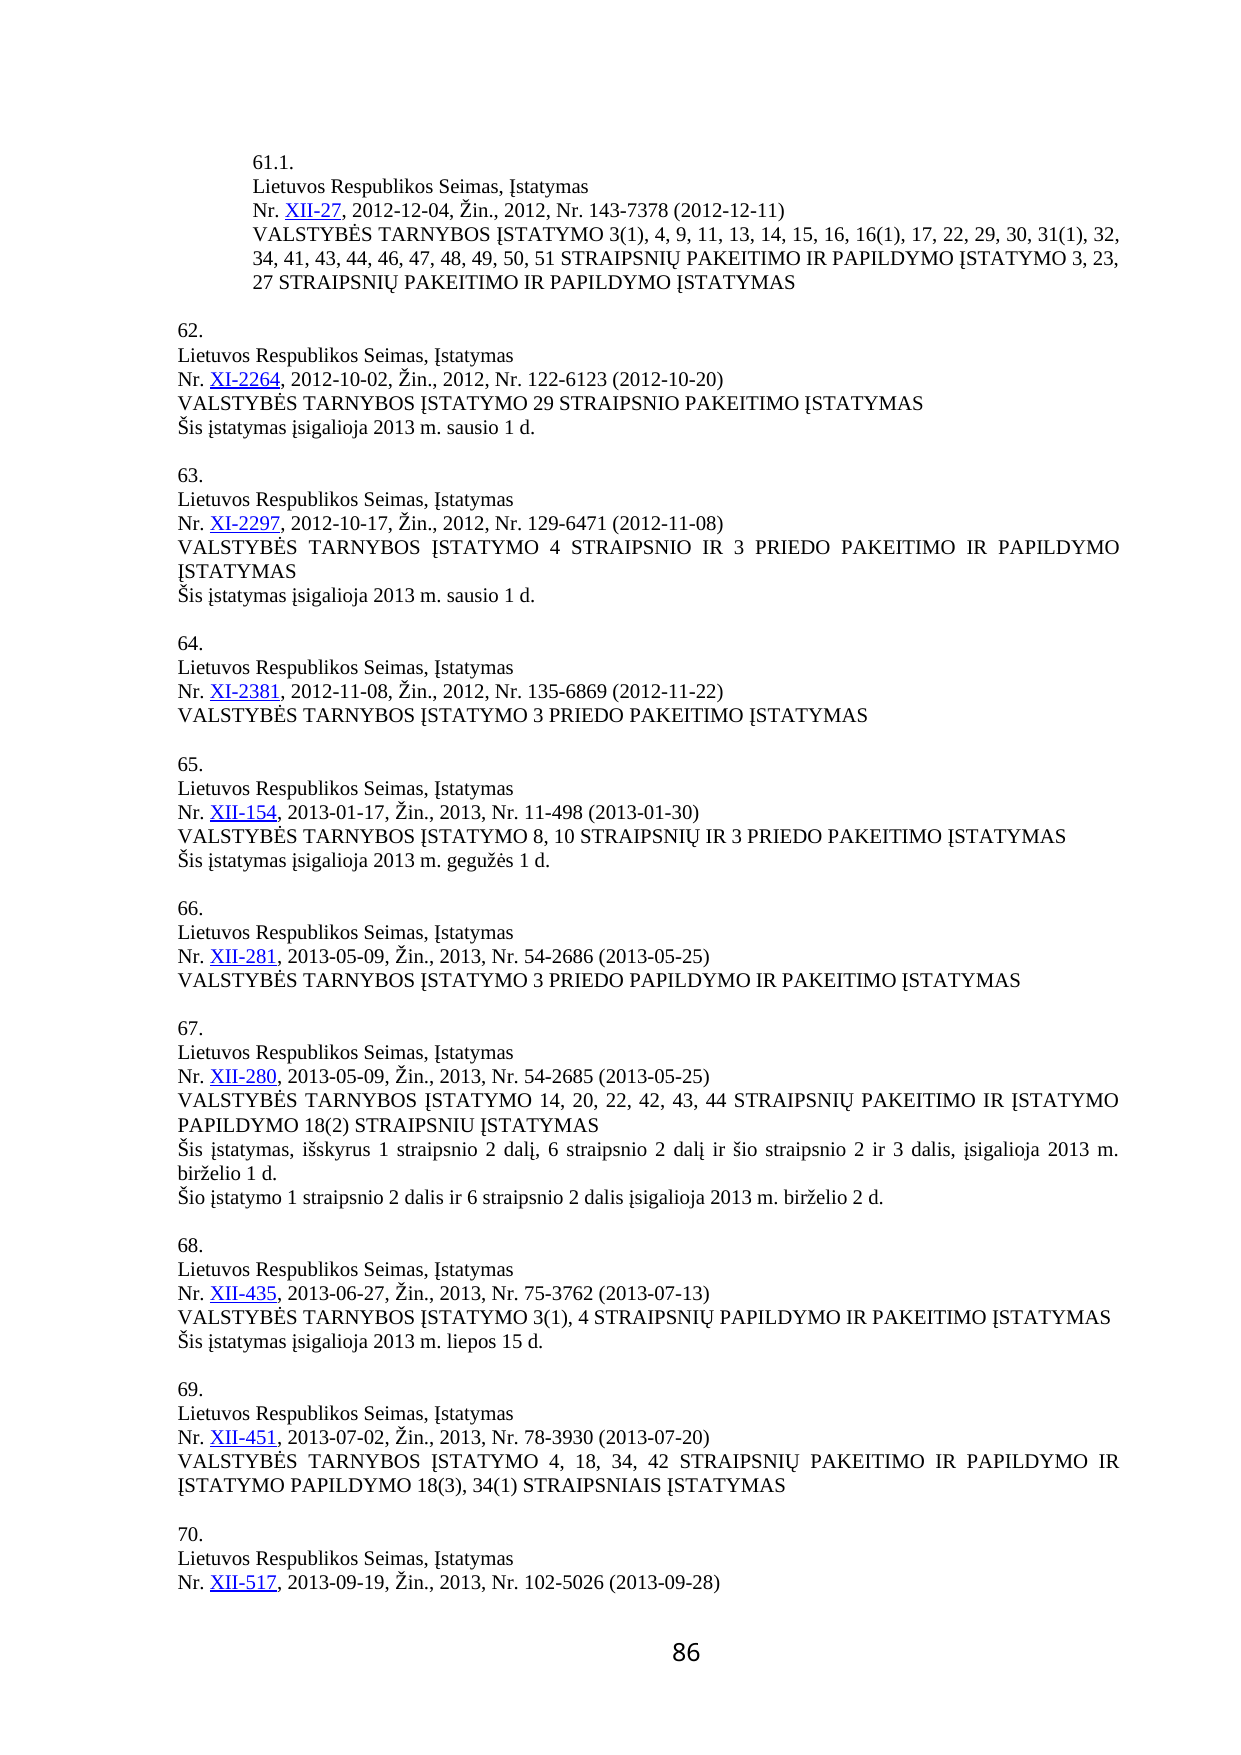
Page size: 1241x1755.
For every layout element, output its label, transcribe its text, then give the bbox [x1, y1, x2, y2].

text 70. [177, 1522, 1120, 1546]
text VALSTYBĖS TARNYBOS ĮSTATYMO 4 STRAIPSNIO IR 3 PRIEDO PAKEITIMO IR PAPILDYMO ĮSTATYMAS [177, 535, 1120, 583]
text Lietuvos Respublikos Seimas, Įstatymas [177, 487, 1120, 511]
text Šis įstatymas įsigalioja 2013 m. sausio 1 d. [177, 415, 1120, 439]
text Lietuvos Respublikos Seimas, Įstatymas [177, 342, 1120, 367]
text Lietuvos Respublikos Seimas, Įstatymas [177, 1401, 1120, 1425]
text Lietuvos Respublikos Seimas, Įstatymas [177, 920, 1120, 944]
text 63. [177, 463, 1120, 487]
text Nr. XI-2264, 2012-10-02, Žin., 2012, Nr. 122-6123 (2012-10-20) [177, 367, 1120, 391]
text Nr. XI-2381, 2012-11-08, Žin., 2012, Nr. 135-6869 (2012-11-22) [177, 679, 1120, 703]
text Lietuvos Respublikos Seimas, Įstatymas [177, 1040, 1120, 1064]
text VALSTYBĖS TARNYBOS ĮSTATYMO 3(1), 4, 9, 11, 13, 14, 15, 16, 16(1), 17, 22, 29, 30, 31(1), 32, 34, 41, 43, 44, 46, 47, 48, 49, 50, 51 STRAIPSNIŲ PAKEITIMO IR PAPILDYMO ĮSTATYMO 3, 23, 27 STRAIPSNIŲ PAKEITIMO IR PAPILDYMO ĮSTATYMAS [252, 222, 1120, 294]
text Lietuvos Respublikos Seimas, Įstatymas [177, 174, 1120, 198]
text Lietuvos Respublikos Seimas, Įstatymas [177, 1546, 1120, 1570]
text Nr. XII-280, 2013-05-09, Žin., 2013, Nr. 54-2685 (2013-05-25) [177, 1064, 1120, 1088]
text VALSTYBĖS TARNYBOS ĮSTATYMO 14, 20, 22, 42, 43, 44 STRAIPSNIŲ PAKEITIMO IR ĮSTATYMO PAPILDYMO 18(2) STRAIPSNIU ĮSTATYMAS [177, 1088, 1120, 1137]
text Šis įstatymas, išskyrus 1 straipsnio 2 dalį, 6 straipsnio 2 dalį ir šio straipsnio 2 ir 3 dalis, įsigalioja 2013 m. birželio 1 d. [177, 1137, 1120, 1185]
text VALSTYBĖS TARNYBOS ĮSTATYMO 29 STRAIPSNIO PAKEITIMO ĮSTATYMAS [177, 391, 1120, 415]
text Nr. XII-435, 2013-06-27, Žin., 2013, Nr. 75-3762 (2013-07-13) [177, 1281, 1120, 1305]
text 65. [177, 752, 1120, 776]
text VALSTYBĖS TARNYBOS ĮSTATYMO 3(1), 4 STRAIPSNIŲ PAPILDYMO IR PAKEITIMO ĮSTATYMAS [177, 1305, 1120, 1329]
text Nr. XII-281, 2013-05-09, Žin., 2013, Nr. 54-2686 (2013-05-25) [177, 944, 1120, 968]
text VALSTYBĖS TARNYBOS ĮSTATYMO 8, 10 STRAIPSNIŲ IR 3 PRIEDO PAKEITIMO ĮSTATYMAS [177, 824, 1120, 848]
text Lietuvos Respublikos Seimas, Įstatymas [177, 655, 1120, 679]
text Šio įstatymo 1 straipsnio 2 dalis ir 6 straipsnio 2 dalis įsigalioja 2013 m. birželio 2 d. [177, 1185, 1120, 1209]
text Nr. XII-27, 2012-12-04, Žin., 2012, Nr. 143-7378 (2012-12-11) [177, 198, 1120, 222]
text Nr. XII-517, 2013-09-19, Žin., 2013, Nr. 102-5026 (2013-09-28) [177, 1570, 1120, 1594]
text 66. [177, 896, 1120, 920]
text 64. [177, 631, 1120, 655]
text Lietuvos Respublikos Seimas, Įstatymas [177, 776, 1120, 800]
text Nr. XII-451, 2013-07-02, Žin., 2013, Nr. 78-3930 (2013-07-20) [177, 1425, 1120, 1449]
text Šis įstatymas įsigalioja 2013 m. sausio 1 d. [177, 583, 1120, 607]
text 67. [177, 1016, 1120, 1040]
text VALSTYBĖS TARNYBOS ĮSTATYMO 3 PRIEDO PAKEITIMO ĮSTATYMAS [177, 703, 1120, 727]
text VALSTYBĖS TARNYBOS ĮSTATYMO 3 PRIEDO PAPILDYMO IR PAKEITIMO ĮSTATYMAS [177, 968, 1120, 992]
text 68. [177, 1233, 1120, 1257]
text 69. [177, 1377, 1120, 1401]
text Nr. XII-154, 2013-01-17, Žin., 2013, Nr. 11-498 (2013-01-30) [177, 800, 1120, 824]
text Šis įstatymas įsigalioja 2013 m. liepos 15 d. [177, 1329, 1120, 1353]
text VALSTYBĖS TARNYBOS ĮSTATYMO 4, 18, 34, 42 STRAIPSNIŲ PAKEITIMO IR PAPILDYMO IR ĮSTATYMO PAPILDYMO 18(3), 34(1) STRAIPSNIAIS ĮSTATYMAS [177, 1449, 1120, 1497]
text Nr. XI-2297, 2012-10-17, Žin., 2012, Nr. 129-6471 (2012-11-08) [177, 511, 1120, 535]
text Šis įstatymas įsigalioja 2013 m. gegužės 1 d. [177, 848, 1120, 872]
text 62. [177, 318, 1120, 342]
text 61.1. [177, 150, 1120, 174]
text Lietuvos Respublikos Seimas, Įstatymas [177, 1257, 1120, 1281]
